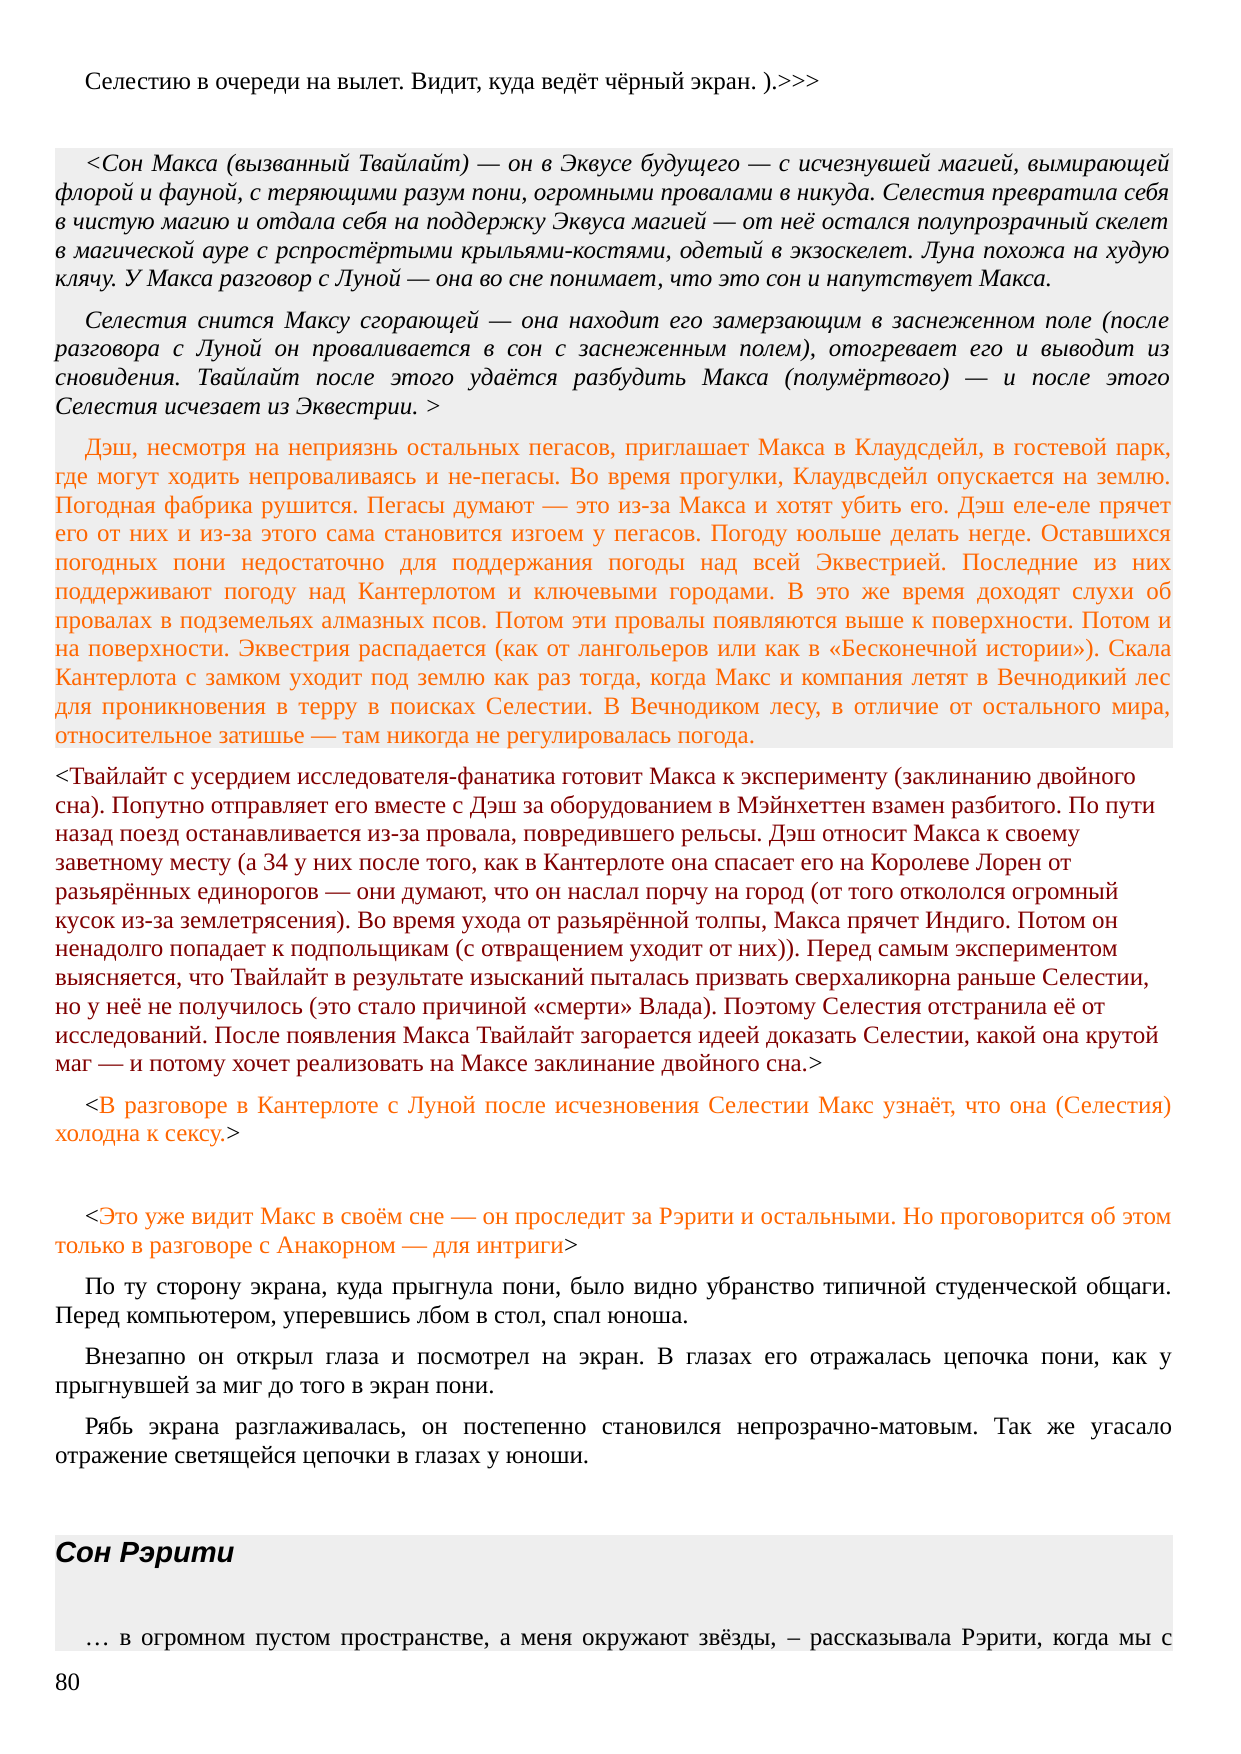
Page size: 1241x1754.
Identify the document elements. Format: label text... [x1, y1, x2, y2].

text По ту сторону экрана, куда прыгнула пони, было видно убранство типичной студенческой общаги. Перед компьютером, уперевшись лбом в стол, спал юноша. [55, 1271, 1173, 1328]
text <В разговоре в Кантерлоте с Луной после исчезновения Селестии Макс узнаёт, что она (Селестия) холодна к сексу.> [55, 1090, 1173, 1147]
text <Твайлайт с усердием исследователя-фанатика готовит Макса к эксперименту (заклинанию двойного сна). Попутно отправляет его вместе с Дэш за оборудованием в Мэйнхеттен взамен разбитого. По пути назад поезд останавливается из-за провала, повредившего рельсы. Дэш относит Макса к своему заветному месту (а 34 у них после того, как в Кантерлоте она спасает его на Королеве Лорен от разьярённых единорогов — они думают, что он наслал порчу на город (от того откололся огромный кусок из-за землетрясения). Во время ухода от разьярённой толпы, Макса прячет Индиго. Потом он ненадолго попадает к подпольщикам (с отвращением уходит от них)). Перед самым экспериментом выясняется, что Твайлайт в результате изысканий пыталась призвать сверхаликорна раньше Селестии, но у неё не получилось (это стало причиной «смерти» Влада). Поэтому Селестия отстранила её от исследований. После появления Макса Твайлайт загорается идеей доказать Селестии, какой она крутой маг — и потому хочет реализовать на Максе заклинание двойного сна.> [55, 761, 1173, 1077]
text … в огромном пустом пространстве, а меня окружают звёзды, – рассказывала Рэрити, когда мы с [55, 1622, 1173, 1651]
text Внезапно он открыл глаза и посмотрел на экран. В глазах его отражалась цепочка пони, как у прыгнувшей за миг до того в экран пони. [55, 1341, 1173, 1398]
subtitle Сон Рэрити [55, 1535, 1173, 1568]
text Дэш, несмотря на неприязнь остальных пегасов, приглашает Макса в Клаудсдейл, в гостевой парк, где могут ходить непроваливаясь и не-пегасы. Во время прогулки, Клаудвсдейл опускается на землю. Погодная фабрика рушится. Пегасы думают — это из-за Макса и хотят убить его. Дэш еле-еле прячет его от них и из-за этого сама становится изгоем у пегасов. Погоду юольше делать негде. Оставшихся погодных пони недостаточно для поддержания погоды над всей Эквестрией. Последние из них поддерживают погоду над Кантерлотом и ключевыми городами. В это же время доходят слухи об провалах в подземельях алмазных псов. Потом эти провалы появляются выше к поверхности. Потом и на поверхности. Эквестрия распадается (как от лангольеров или как в «Бесконечной истории»). Скала Кантерлота с замком уходит под землю как раз тогда, когда Макс и компания летят в Вечнодикий лес для проникновения в терру в поисках Селестии. В Вечнодиком лесу, в отличие от остального мира, относительное затишье — там никогда не регулировалась погода. [55, 432, 1173, 748]
text Селестию в очереди на вылет. Видит, куда ведёт чёрный экран. ).>>> [55, 66, 1173, 95]
text <Сон Макса (вызванный Твайлайт) — он в Эквусе будущего — с исчезнувшей магией, вымирающей флорой и фауной, с теряющими разум пони, огромными провалами в никуда. Селестия превратила себя в чистую магию и отдала себя на поддержку Эквуса магией — от неё остался полупрозрачный скелет в магической ауре с рспростёртыми крыльями-костями, одетый в экзоскелет. Луна похожа на худую клячу. У Макса разговор с Луной — она во сне понимает, что это сон и напутствует Макса. [55, 148, 1173, 292]
text Рябь экрана разглаживалась, он постепенно становился непрозрачно-матовым. Так же угасало отражение светящейся цепочки в глазах у юноши. [55, 1411, 1173, 1468]
text Селестия снится Максу сгорающей — она находит его замерзающим в заснеженном поле (после разговора с Луной он проваливается в сон с заснеженным полем), отогревает его и выводит из сновидения. Твайлайт после этого удаётся разбудить Макса (полумёртвого) — и после этого Селестия исчезает из Эквестрии. > [55, 305, 1173, 420]
text <Это уже видит Макс в своём сне — он проследит за Рэрити и остальными. Но проговорится об этом только в разговоре с Анакорном — для интриги> [55, 1201, 1173, 1258]
